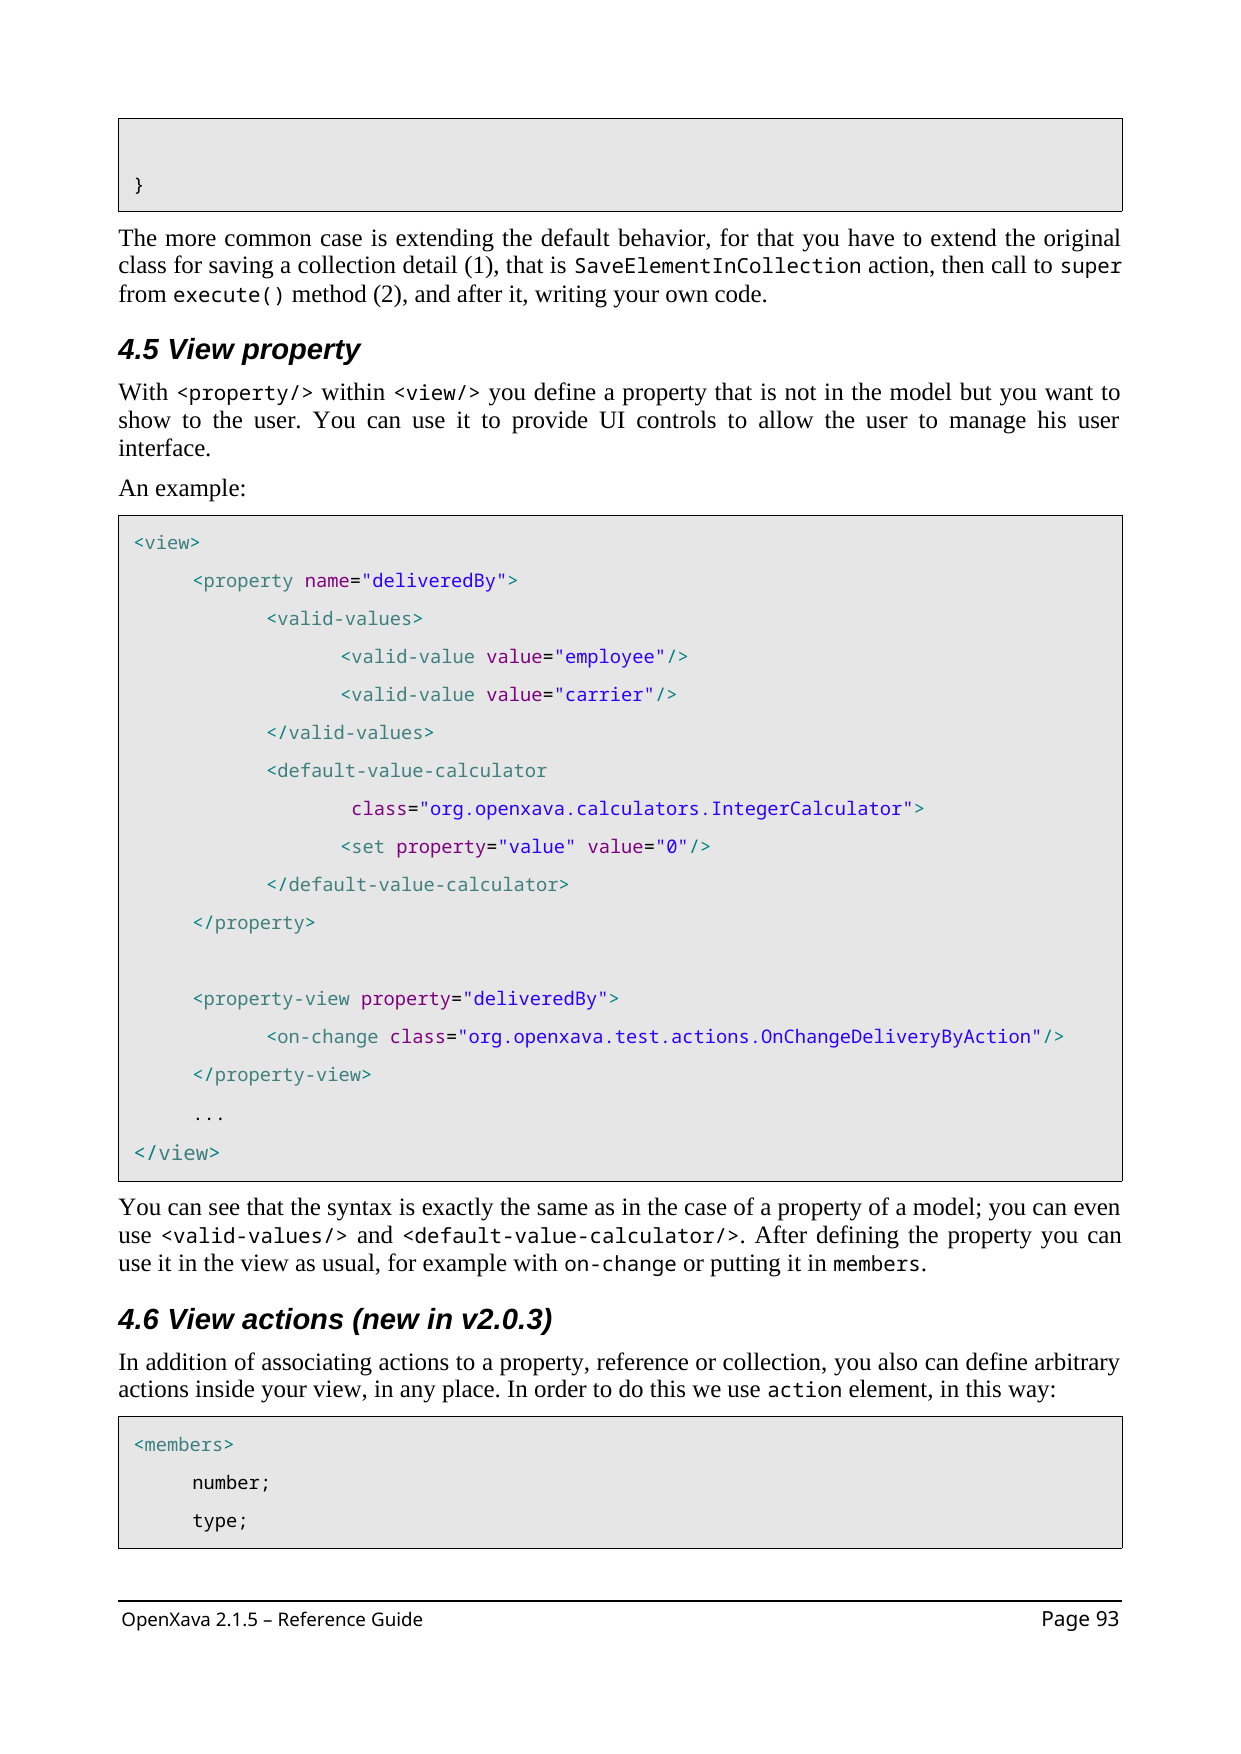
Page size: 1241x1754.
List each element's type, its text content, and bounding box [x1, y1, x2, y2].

text The more common case is extending the default behavior, for that you have to extend the original class for saving a collection detail (1), that is SaveElementInCollection action, then call to super from execute() method (2), and after it, writing your own code. [118, 224, 1122, 308]
text class="org.openxava.calculators.IntegerCalculator"> [119, 781, 1122, 819]
text An example: [118, 474, 1122, 502]
text </default-value-calculator> [119, 857, 1122, 895]
text <valid-value value="carrier"/> [119, 667, 1122, 705]
text </view> [119, 1123, 1122, 1181]
text number; [119, 1454, 1122, 1492]
text <on-change class="org.openxava.test.actions.OnChangeDeliveryByAction"/> [119, 1009, 1122, 1047]
subtitle View actions (new in v2.0.3) [118, 1303, 1122, 1335]
text In addition of associating actions to a property, reference or collection, you also can define arbitrary actions inside your view, in any place. In order to do this we use action element, in this way: [118, 1348, 1122, 1404]
text type; [119, 1492, 1122, 1548]
text ... [119, 1085, 1122, 1123]
text } [119, 156, 1122, 211]
text </valid-values> [119, 705, 1122, 743]
text <property-view property="deliveredBy"> [119, 971, 1122, 1009]
text <default-value-calculator [119, 743, 1122, 781]
text <members> [119, 1417, 1122, 1454]
text You can see that the syntax is exactly the same as in the case of a property of a model; you can even use <valid-values/> and <default-value-calculator/>. After defining the property you can use it in the view as usual, for example with on-change or putting it in members. [118, 1193, 1122, 1278]
text <valid-value value="employee"/> [119, 629, 1122, 667]
text <property name="deliveredBy"> [119, 553, 1122, 591]
text <view> [119, 516, 1122, 553]
text </property> [119, 895, 1122, 933]
text With <property/> within <view/> you define a property that is not in the model but you want to show to the user. You can use it to provide UI controls to allow the user to manage his user interface. [118, 378, 1122, 462]
subtitle View property [118, 333, 1122, 366]
text <valid-values> [119, 591, 1122, 629]
text <set property="value" value="0"/> [119, 819, 1122, 857]
text </property-view> [119, 1047, 1122, 1085]
